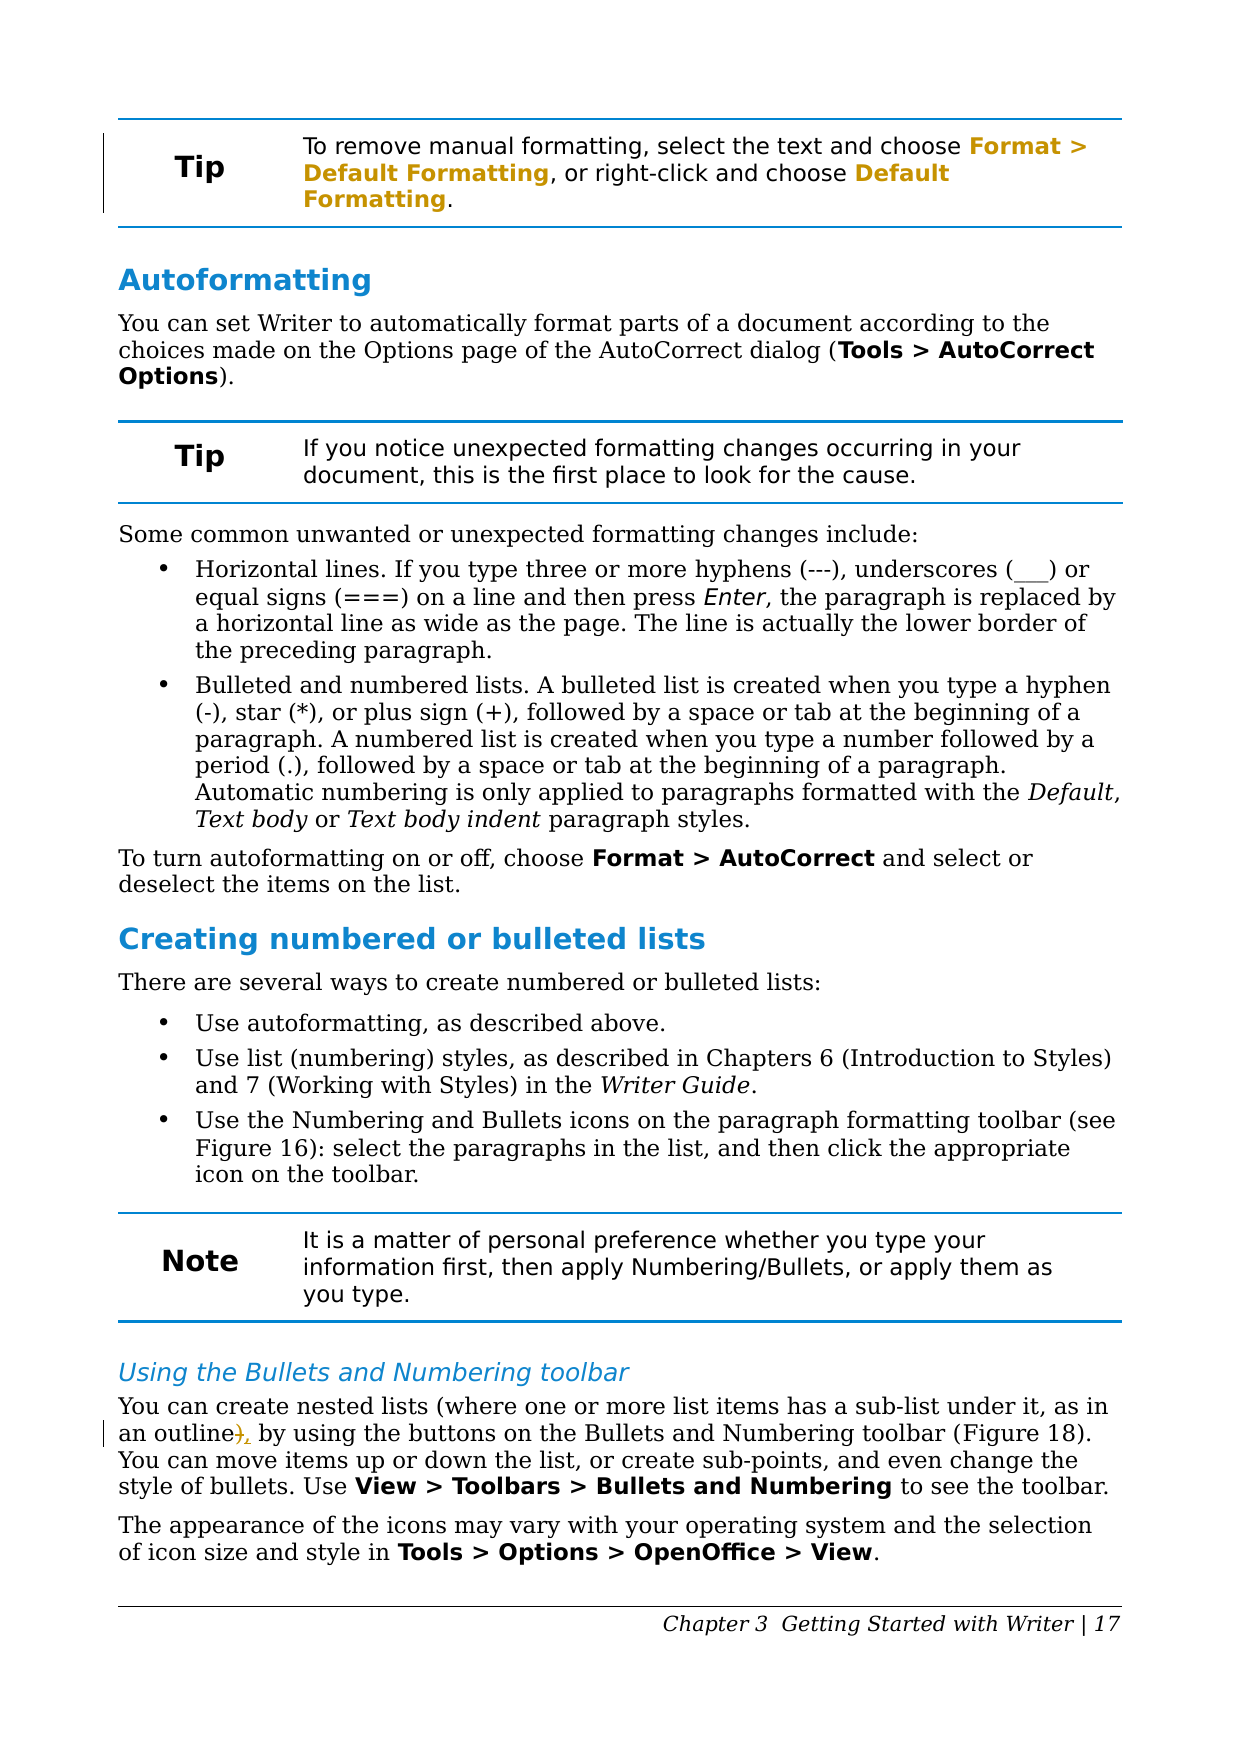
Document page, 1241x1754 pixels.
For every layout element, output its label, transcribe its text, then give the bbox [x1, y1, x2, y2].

text There are several ways to create numbered or bulleted lists: [118, 969, 1122, 996]
table_header Tip [118, 423, 281, 502]
table_header It is a matter of personal preference whether you type your information first, then apply Numbering/Bullets, or apply them as you type. [281, 1214, 1122, 1320]
list Horizontal lines. If you type three or more hyphens (---), underscores (___) or equal signs (===) on a line and then press Enter, the paragraph is replaced by a horizontal line as wide as the page. The line is actually the lower border of the preceding paragraph. [156, 555, 1122, 664]
text The appearance of the icons may vary with your operating system and the selection of icon size and style in Tools > Options > OpenOffice > View. [118, 1513, 1122, 1566]
list Bulleted and numbered lists. A bulleted list is created when you type a hyphen (-), star (*), or plus sign (+), followed by a space or tab at the beginning of a paragraph. A numbered list is created when you type a number followed by a period (.), followed by a space or tab at the beginning of a paragraph. Automatic numbering is only applied to paragraphs formatted with the Default, Text body or Text body indent paragraph styles. [156, 670, 1122, 833]
list Use list (numbering) styles, as described in Chapters 6 (Introduction to Styles) and 7 (Working with Styles) in the Writer Guide. [156, 1043, 1122, 1099]
table_header If you notice unexpected formatting changes occurring in your document, this is the first place to look for the cause. [281, 423, 1122, 502]
list Some common unwanted or unexpected formatting changes include: [118, 522, 1122, 548]
text You can create nested lists (where one or more list items has a sub-list under it, as in an outline, by using the buttons on the Bullets and Numbering toolbar (Figure 18). You can move items up or down the list, or create sub-points, and even change the style of bullets. Use View > Toolbars > Bullets and Numbering to see the toolbar. [118, 1393, 1122, 1500]
subtitle Autoformatting [118, 264, 1122, 298]
table_header Note [118, 1214, 281, 1320]
list Use autoformatting, as described above. [156, 1008, 1122, 1037]
table_header Tip [118, 120, 281, 226]
text You can set Writer to automatically format parts of a document according to the choices made on the Options page of the AutoCorrect dialog (Tools > AutoCorrect Options). [118, 310, 1122, 390]
subtitle Creating numbered or bulleted lists [118, 923, 1122, 957]
text To turn autoformatting on or off, choose Format > AutoCorrect and select or deselect the items on the list. [118, 845, 1122, 898]
table_header To remove manual formatting, select the text and choose Format > Default Formatting, or right-click and choose Default Formatting. [281, 120, 1122, 226]
subtitle Using the Bullets and Numbering toolbar [118, 1358, 1122, 1387]
list Use the Numbering and Bullets icons on the paragraph formatting toolbar (see Figure 16): select the paragraphs in the list, and then click the appropriate icon on the toolbar. [156, 1106, 1122, 1188]
